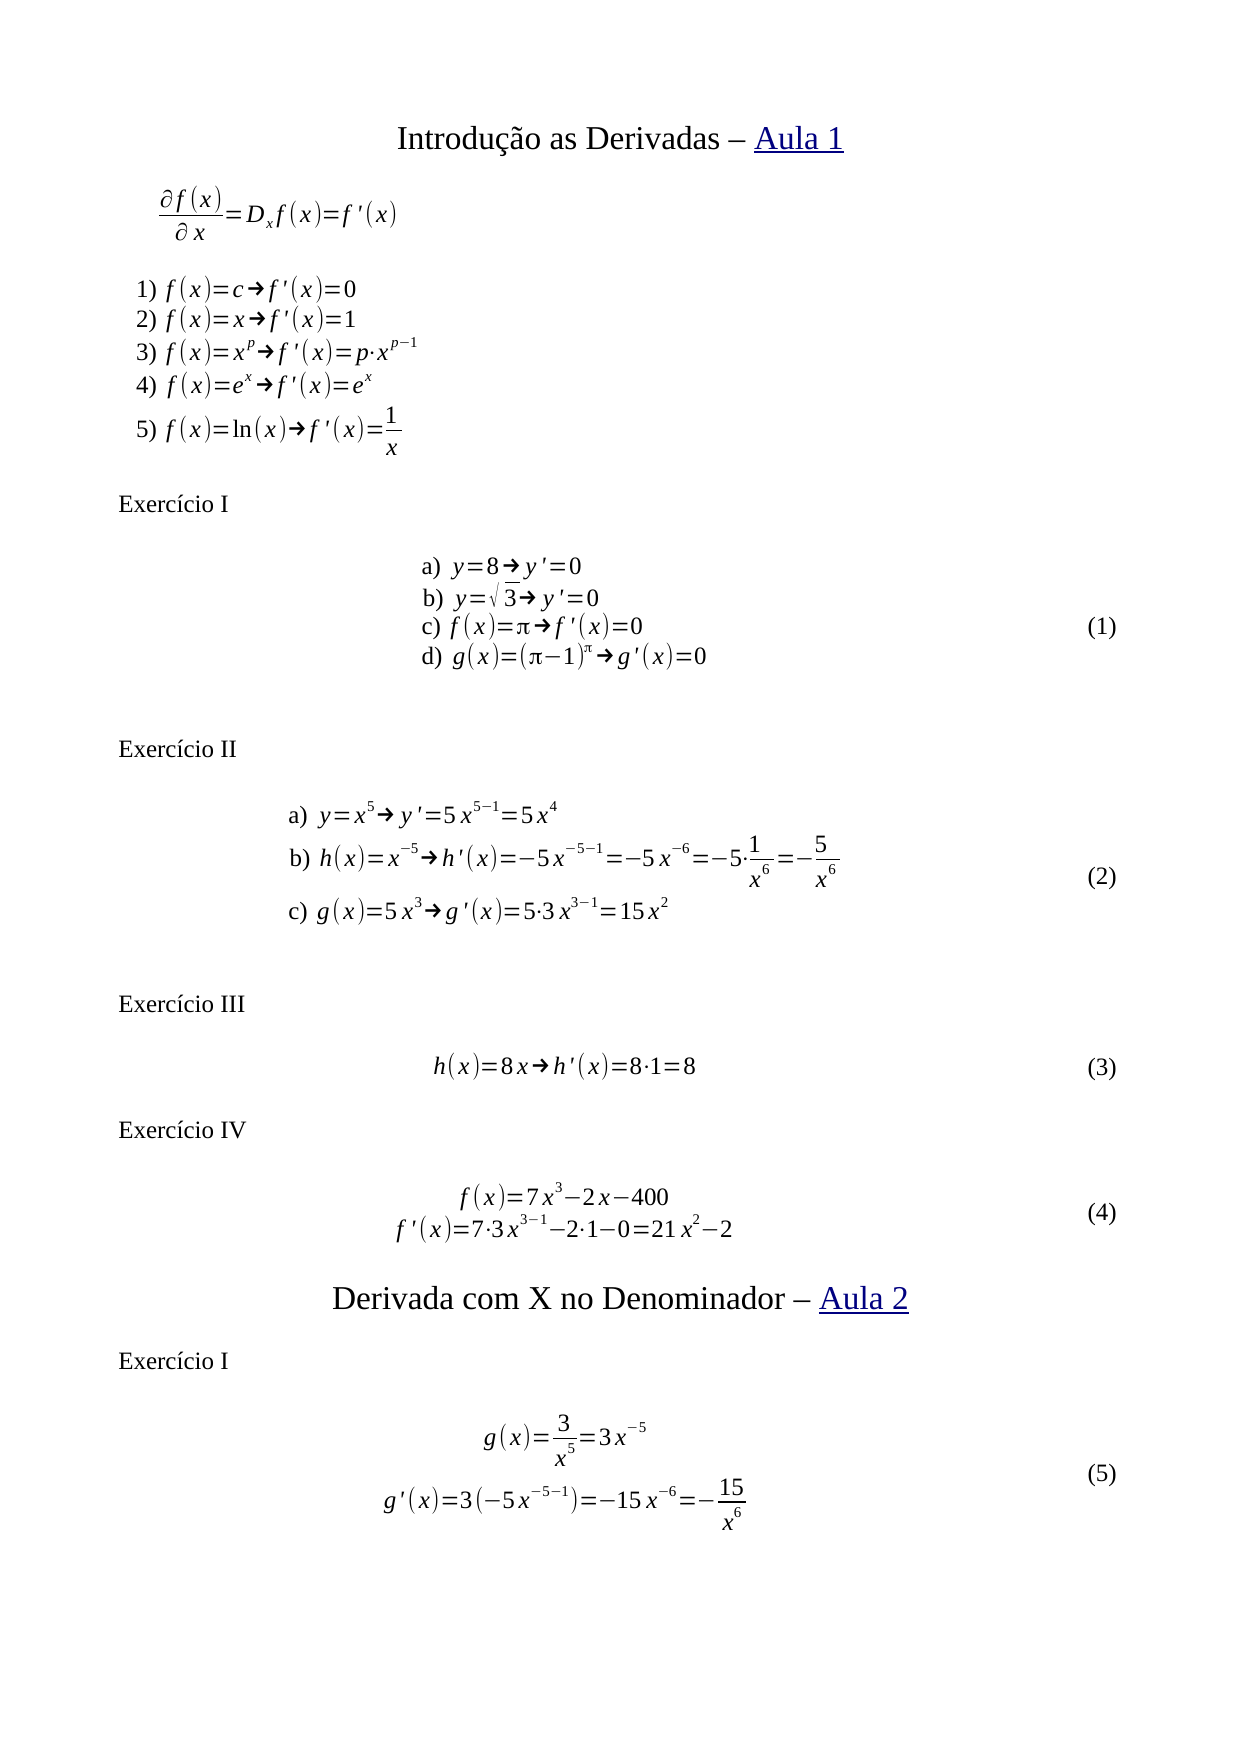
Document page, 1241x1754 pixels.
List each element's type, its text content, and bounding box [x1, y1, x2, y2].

text Exercício II [118, 734, 1122, 763]
table_header (4) [1010, 1173, 1122, 1250]
table_header [118, 791, 1010, 960]
text Introdução as Derivadas – Aula 1 [118, 118, 1122, 156]
table_header [118, 1403, 1010, 1541]
text Exercício I [118, 1346, 1122, 1374]
text Exercício I [118, 489, 1122, 518]
table_header [118, 546, 1010, 705]
table_header (1) [1010, 546, 1122, 705]
table_header (2) [1010, 791, 1122, 960]
table_header [118, 1173, 1010, 1250]
table_header (3) [1010, 1046, 1122, 1087]
text Exercício IV [118, 1115, 1122, 1144]
text Exercício III [118, 989, 1122, 1018]
table_header (5) [1010, 1403, 1122, 1541]
table_header [118, 1046, 1010, 1087]
text Derivada com X no Denominador – Aula 2 [118, 1279, 1122, 1317]
